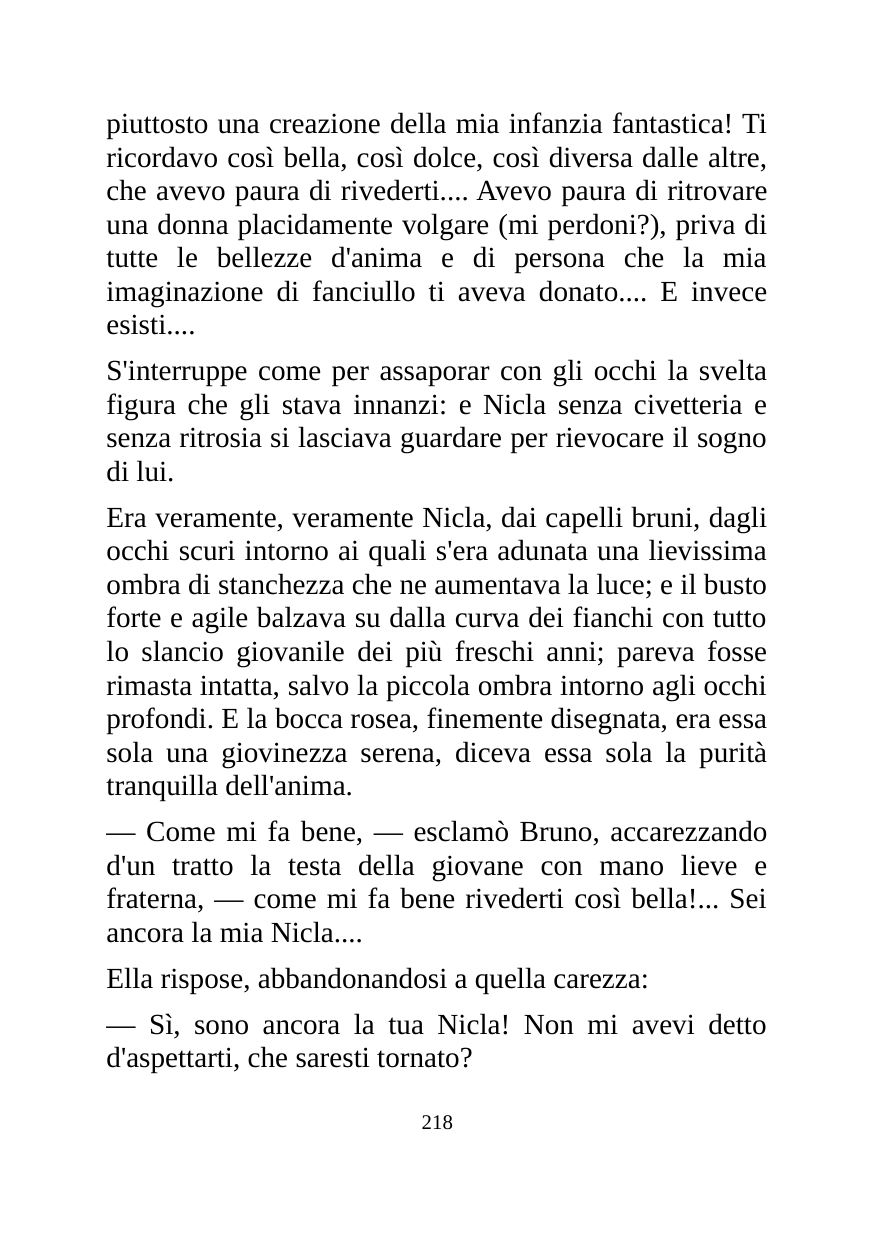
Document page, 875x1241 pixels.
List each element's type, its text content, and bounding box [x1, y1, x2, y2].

text — Come mi fa bene, — esclamò Bruno, accarezzando d'un tratto la testa della giovane con mano lieve e fraterna, — come mi fa bene rivederti così bella!... Sei ancora la mia Nicla.... [106, 814, 768, 948]
text — Sì, sono ancora la tua Nicla! Non mi avevi detto d'aspettarti, che saresti tornato? [106, 1007, 768, 1074]
text Era veramente, veramente Nicla, dai capelli bruni, dagli occhi scuri intorno ai quali s'era adunata una lievissima ombra di stanchezza che ne aumentava la luce; e il busto forte e agile balzava su dalla curva dei fianchi con tutto lo slancio giovanile dei più freschi anni; pareva fosse rimasta intatta, salvo la piccola ombra intorno agli occhi profondi. E la bocca rosea, finemente disegnata, era essa sola una giovinezza serena, diceva essa sola la purità tranquilla dell'anima. [106, 500, 768, 802]
text piuttosto una creazione della mia infanzia fantastica! Ti ricordavo così bella, così dolce, così diversa dalle altre, che avevo paura di rivederti.... Avevo paura di ritrovare una donna placidamente volgare (mi perdoni?), priva di tutte le bellezze d'anima e di persona che la mia imaginazione di fanciullo ti aveva donato.... E invece esisti.... [106, 106, 768, 341]
text S'interruppe come per assaporar con gli occhi la svelta figura che gli stava innanzi: e Nicla senza civetteria e senza ritrosia si lasciava guardare per rievocare il sogno di lui. [106, 353, 768, 488]
text Ella rispose, abbandonandosi a quella carezza: [106, 961, 768, 994]
